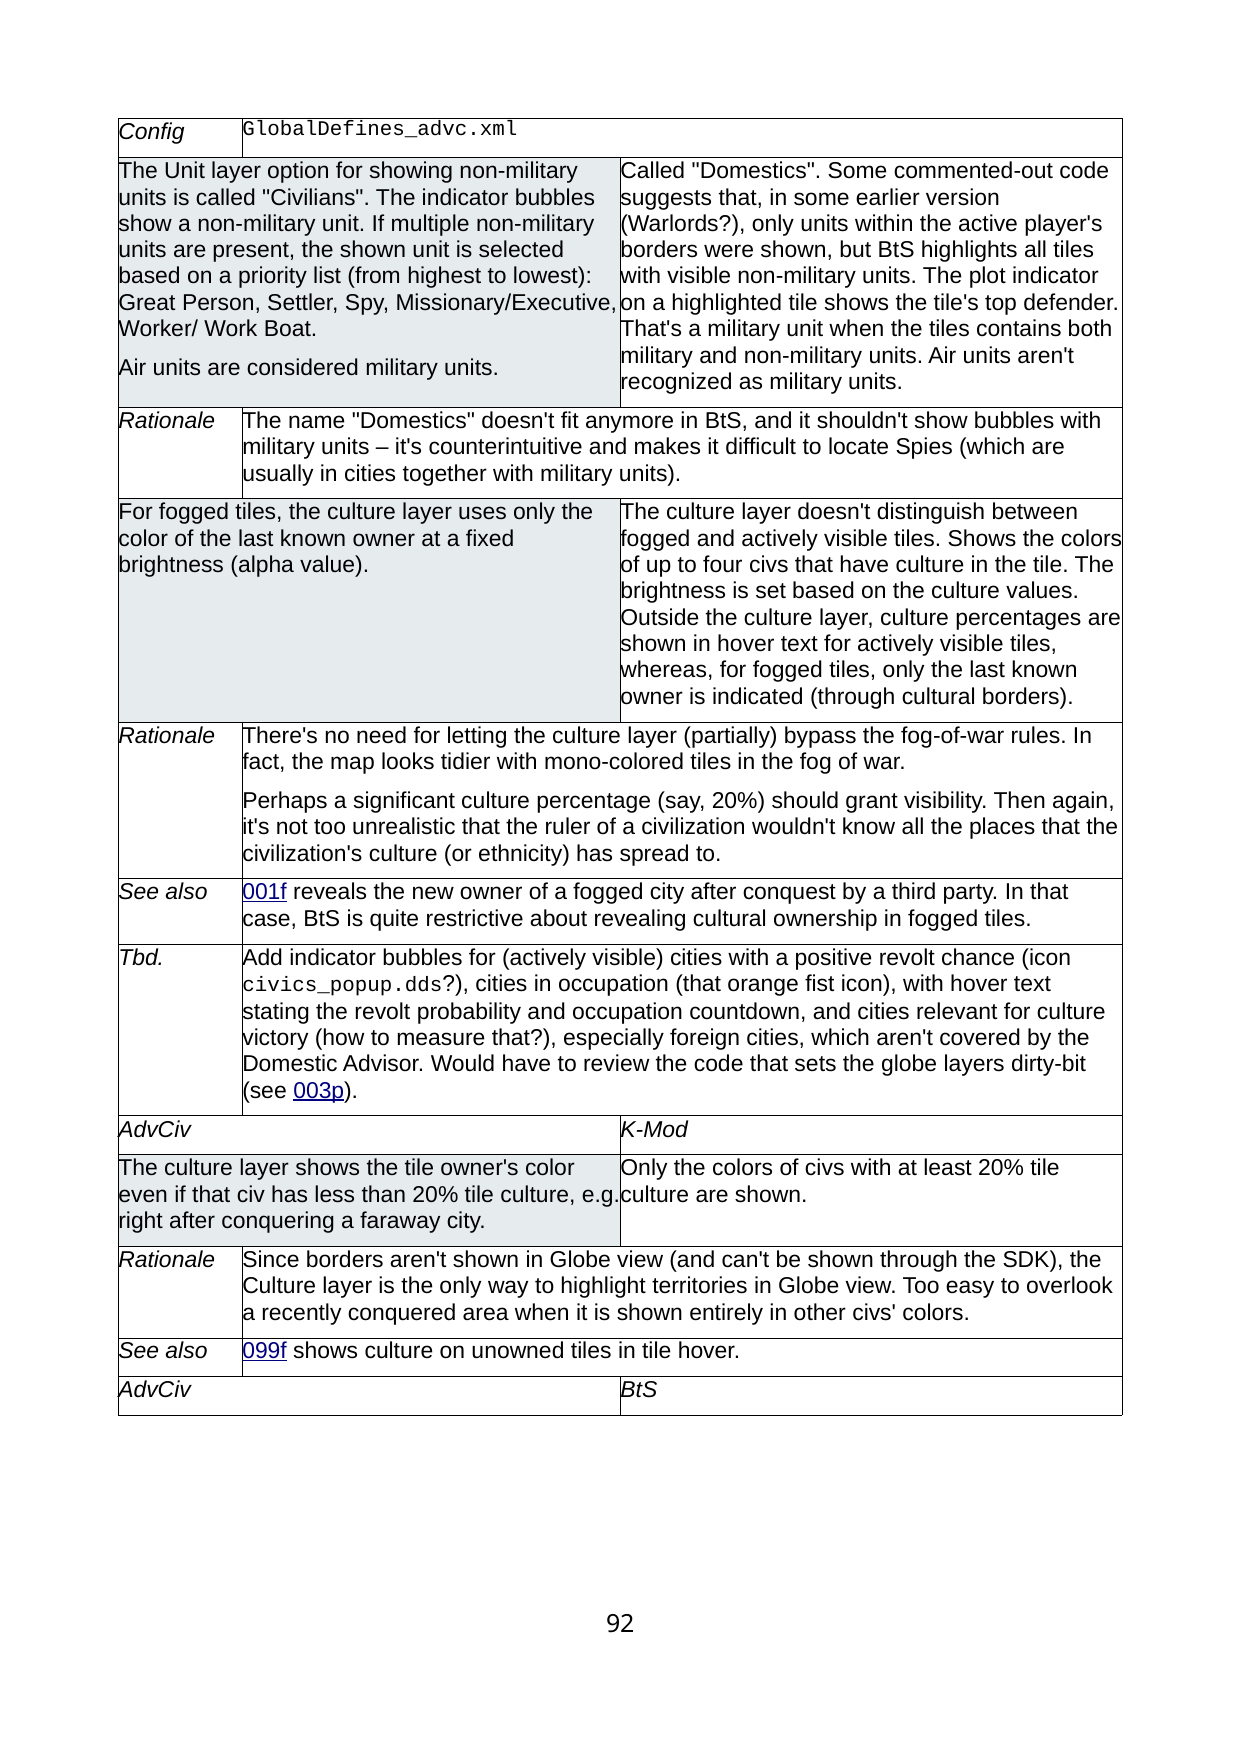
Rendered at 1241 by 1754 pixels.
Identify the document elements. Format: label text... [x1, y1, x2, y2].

table_cell See also [119, 879, 242, 943]
table_cell Since borders aren't shown in Globe view (and can't be shown through the SDK), the Culture layer is the only way to highlight territories in Globe view. Too easy to overlook a recently conquered area when it is shown entirely in other civs' colors. [243, 1247, 1122, 1337]
table_cell The Unit layer option for showing non-military units is called "Civilians". The indicator bubbles show a non-military unit. If multiple non-military units are present, the shown unit is selected based on a priority list (from highest to lowest): Great Person, Settler, Spy, Missionary/Executive, Worker/ Work Boat. Air units are considered military units. [119, 158, 620, 407]
table_cell Rationale [119, 1247, 242, 1337]
table_cell K-Mod [621, 1116, 1122, 1154]
table_cell AdvCiv [119, 1116, 620, 1154]
table_cell GlobalDefines_advc.xml [243, 119, 1122, 157]
table_cell AdvCiv [119, 1377, 620, 1415]
table_cell See also [119, 1339, 242, 1376]
table_cell Config [119, 119, 242, 157]
table_cell Add indicator bubbles for (actively visible) cities with a positive revolt chance (icon civics_popup.dds?), cities in occupation (that orange fist icon), with hover text stating the revolt probability and occupation countdown, and cities relevant for culture victory (how to measure that?), especially foreign cities, which aren't covered by the Domestic Advisor. Would have to review the code that sets the globe layers dirty-bit (see 003p). [243, 945, 1122, 1115]
table_cell For fogged tiles, the culture layer uses only the color of the last known owner at a fixed brightness (alpha value). [119, 499, 620, 722]
table_cell The culture layer doesn't distinguish between fogged and actively visible tiles. Shows the colors of up to four civs that have culture in the tile. The brightness is set based on the culture values. Outside the culture layer, culture percentages are shown in hover text for actively visible tiles, whereas, for fogged tiles, only the last known owner is indicated (through cultural borders). [621, 499, 1122, 722]
table_cell Only the colors of civs with at least 20% tile culture are shown. [621, 1155, 1122, 1246]
table_cell Rationale [119, 723, 242, 878]
table_cell BtS [621, 1377, 1122, 1415]
table_cell Tbd. [119, 945, 242, 1115]
table_cell There's no need for letting the culture layer (partially) bypass the fog-of-war rules. In fact, the map looks tidier with mono-colored tiles in the fog of war. Perhaps a significant culture percentage (say, 20%) should grant visibility. Then again, it's not too unrealistic that the ruler of a civilization wouldn't know all the places that the civilization's culture (or ethnicity) has spread to. [243, 723, 1122, 878]
table_cell The name "Domestics" doesn't fit anymore in BtS, and it shouldn't show bubbles with military units – it's counterintuitive and makes it difficult to locate Spies (which are usually in cities together with military units). [243, 408, 1122, 498]
table_cell 001f reveals the new owner of a fogged city after conquest by a third party. In that case, BtS is quite restrictive about revealing cultural ownership in fogged tiles. [243, 879, 1122, 943]
table_cell The culture layer shows the tile owner's color even if that civ has less than 20% tile culture, e.g. right after conquering a faraway city. [119, 1155, 620, 1246]
table_cell Rationale [119, 408, 242, 498]
table_cell Called "Domestics". Some commented-out code suggests that, in some earlier version (Warlords?), only units within the active player's borders were shown, but BtS highlights all tiles with visible non-military units. The plot indicator on a highlighted tile shows the tile's top defender. That's a military unit when the tiles contains both military and non-military units. Air units aren't recognized as military units. [621, 158, 1122, 407]
table_cell 099f shows culture on unowned tiles in tile hover. [243, 1339, 1122, 1376]
